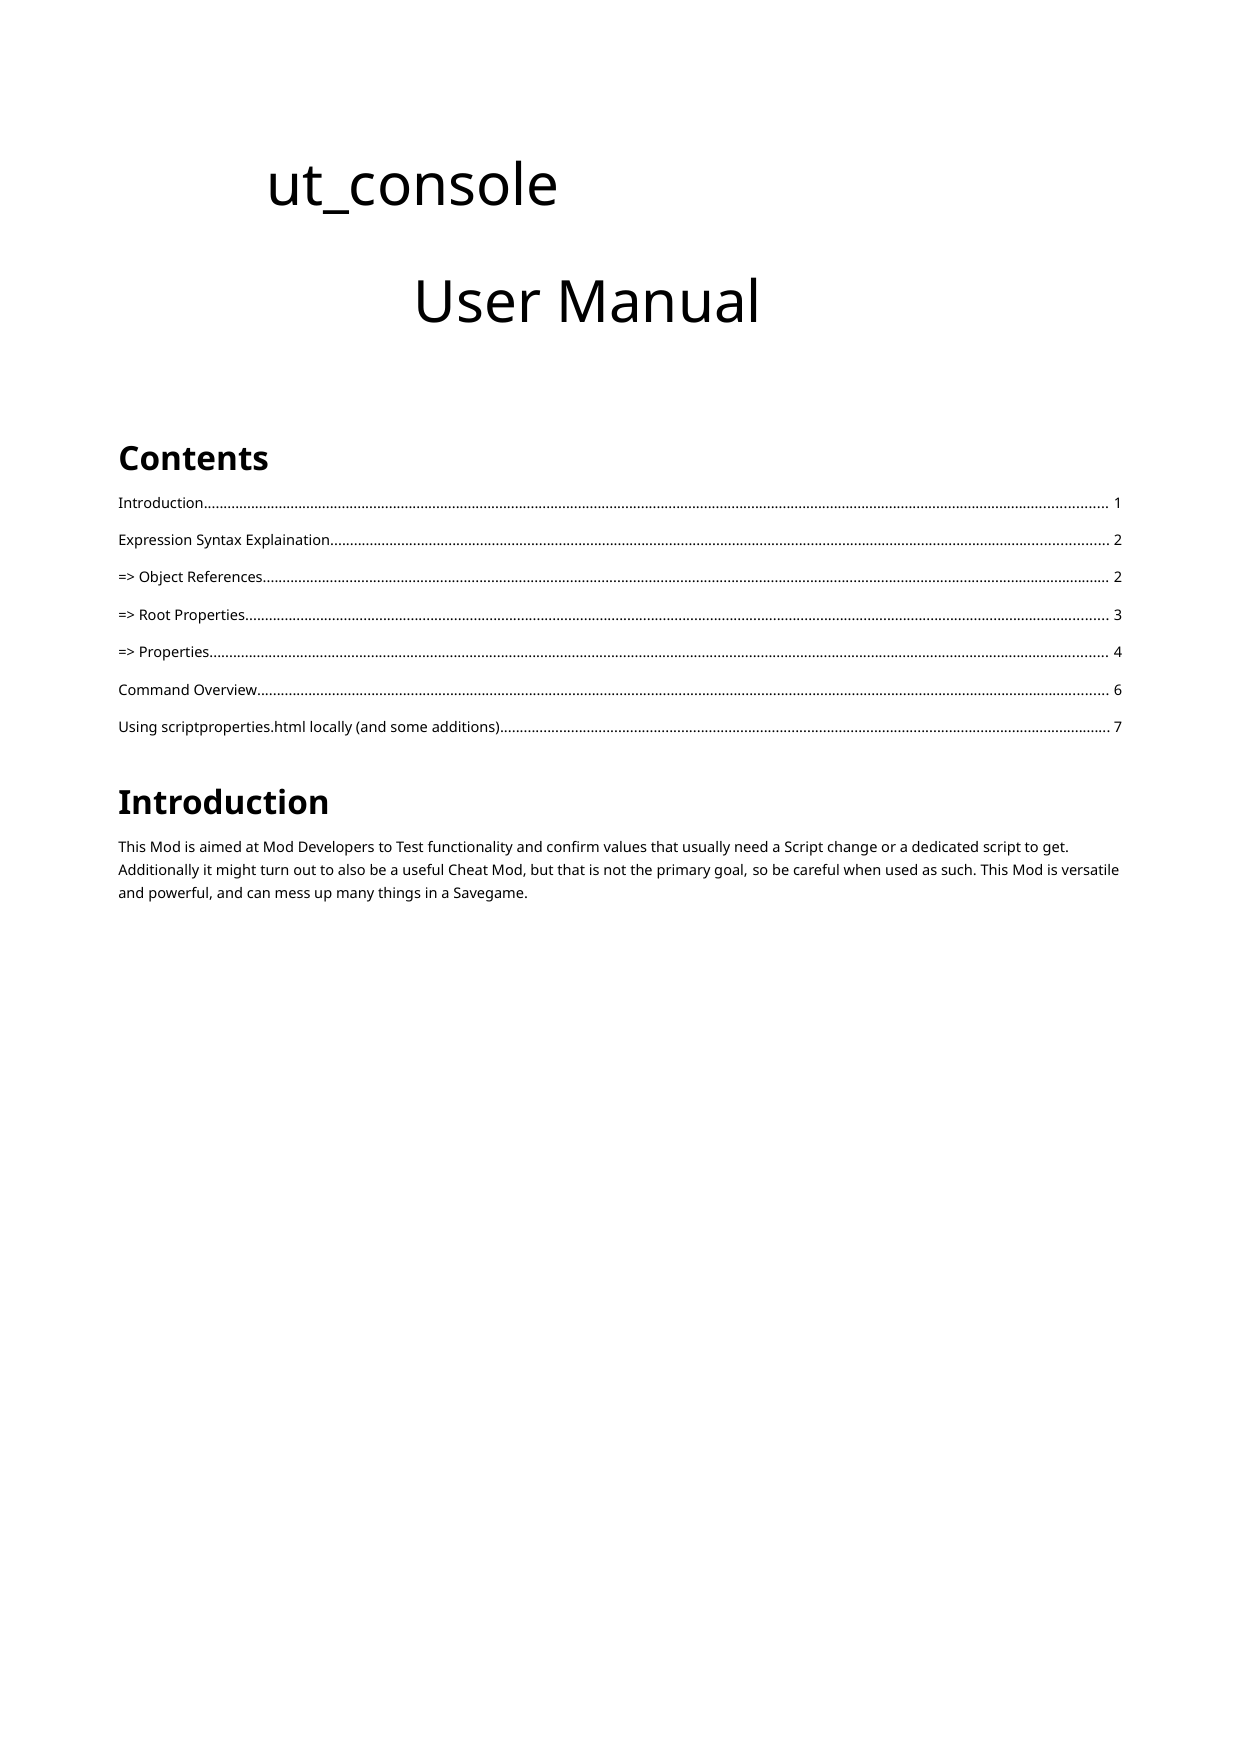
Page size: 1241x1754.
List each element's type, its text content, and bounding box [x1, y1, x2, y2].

title ut_console [118, 143, 1122, 223]
text This Mod is aimed at Mod Developers to Test functionality and confirm values that usually need a Script change or a dedicated script to get. Additionally it might turn out to also be a useful Cheat Mod, but that is not the primary goal, so be careful when used as such. This Mod is versatile and powerful, and can mess up many things in a Savegame. [118, 837, 1122, 903]
text Using scriptproperties.html locally (and some additions) 7 [118, 717, 1122, 737]
text Expression Syntax Explaination 2 [118, 530, 1122, 550]
subtitle Introduction [118, 779, 1122, 824]
text => Properties 4 [118, 642, 1122, 662]
text Introduction 1 [118, 492, 1122, 512]
text Command Overview 6 [118, 679, 1122, 699]
text => Root Properties 3 [118, 604, 1122, 624]
title User Manual [118, 260, 1122, 339]
subtitle Contents [118, 434, 1122, 480]
text => Object References 2 [118, 567, 1122, 587]
